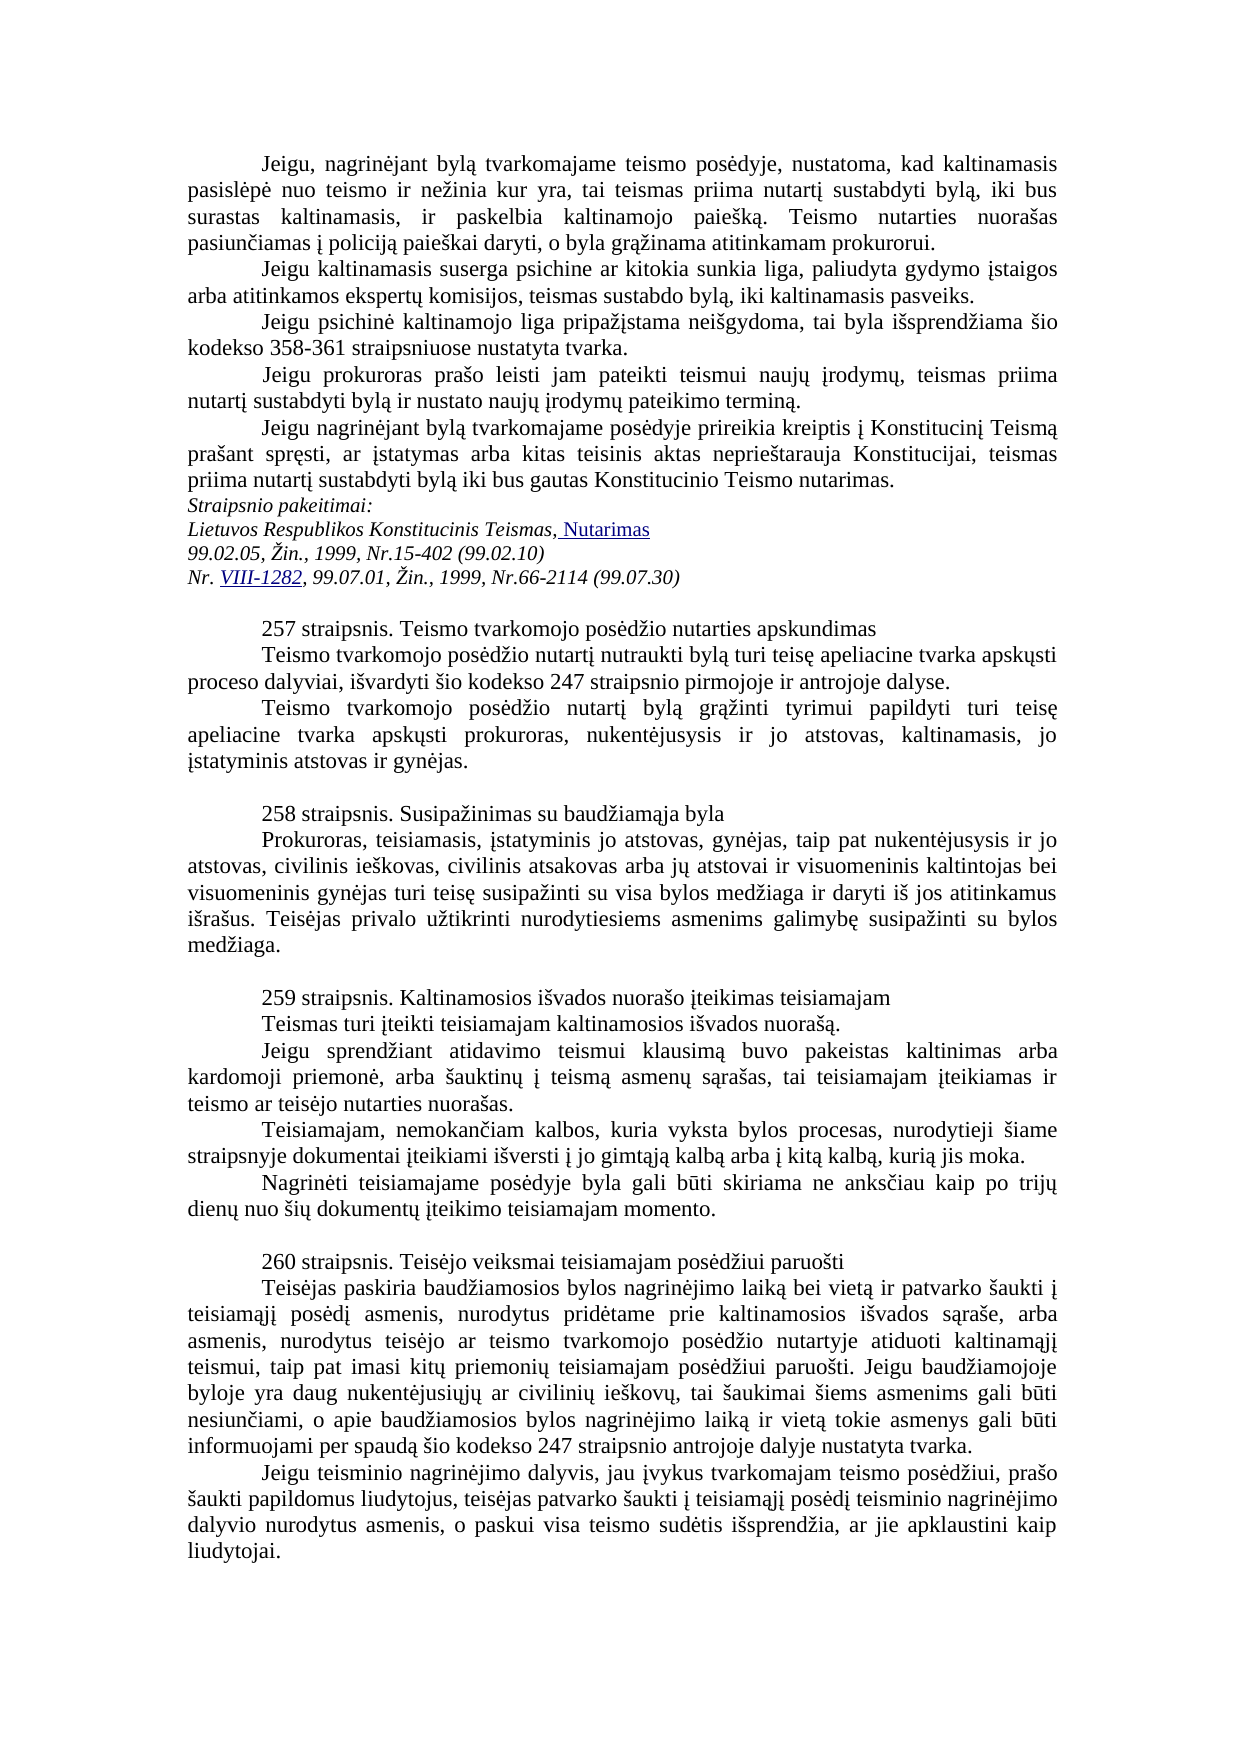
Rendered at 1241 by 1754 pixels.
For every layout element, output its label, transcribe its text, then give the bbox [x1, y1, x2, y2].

text Straipsnio pakeitimai: [187, 493, 1059, 517]
text Jeigu psichinė kaltinamojo liga pripažįstama neišgydoma, tai byla išsprendžiama šio kodekso 358-361 straipsniuose nustatyta tvarka. [187, 308, 1059, 361]
text Teismo tvarkomojo posėdžio nutartį bylą grąžinti tyrimui papildyti turi teisę apeliacine tvarka apskųsti prokuroras, nukentėjusysis ir jo atstovas, kaltinamasis, jo įstatyminis atstovas ir gynėjas. [187, 694, 1059, 773]
text Teismo tvarkomojo posėdžio nutartį nutraukti bylą turi teisę apeliacine tvarka apskųsti proceso dalyviai, išvardyti šio kodekso 247 straipsnio pirmojoje ir antrojoje dalyse. [187, 642, 1059, 694]
text 260 straipsnis. Teisėjo veiksmai teisiamajam posėdžiui paruošti [187, 1248, 1059, 1274]
text Jeigu kaltinamasis suserga psichine ar kitokia sunkia liga, paliudyta gydymo įstaigos arba atitinkamos ekspertų komisijos, teismas sustabdo bylą, iki kaltinamasis pasveiks. [187, 255, 1059, 308]
text Teisėjas paskiria baudžiamosios bylos nagrinėjimo laiką bei vietą ir patvarko šaukti į teisiamąjį posėdį asmenis, nurodytus pridėtame prie kaltinamosios išvados sąraše, arba asmenis, nurodytus teisėjo ar teismo tvarkomojo posėdžio nutartyje atiduoti kaltinamąjį teismui, taip pat imasi kitų priemonių teisiamajam posėdžiui paruošti. Jeigu baudžiamojoje byloje yra daug nukentėjusiųjų ar civilinių ieškovų, tai šaukimai šiems asmenims gali būti nesiunčiami, o apie baudžiamosios bylos nagrinėjimo laiką ir vietą tokie asmenys gali būti informuojami per spaudą šio kodekso 247 straipsnio antrojoje dalyje nustatyta tvarka. [187, 1274, 1059, 1458]
text 257 straipsnis. Teismo tvarkomojo posėdžio nutarties apskundimas [187, 615, 1059, 642]
text 259 straipsnis. Kaltinamosios išvados nuorašo įteikimas teisiamajam [187, 984, 1059, 1011]
text 99.02.05, Žin., 1999, Nr.15-402 (99.02.10) [187, 541, 1059, 565]
text Jeigu teisminio nagrinėjimo dalyvis, jau įvykus tvarkomajam teismo posėdžiui, prašo šaukti papildomus liudytojus, teisėjas patvarko šaukti į teisiamąjį posėdį teisminio nagrinėjimo dalyvio nurodytus asmenis, o paskui visa teismo sudėtis išsprendžia, ar jie apklaustini kaip liudytojai. [187, 1458, 1059, 1564]
text Nr. VIII-1282, 99.07.01, Žin., 1999, Nr.66-2114 (99.07.30) [187, 565, 1059, 589]
text Teismas turi įteikti teisiamajam kaltinamosios išvados nuorašą. [187, 1011, 1059, 1037]
text Nagrinėti teisiamajame posėdyje byla gali būti skiriama ne anksčiau kaip po trijų dienų nuo šių dokumentų įteikimo teisiamajam momento. [187, 1169, 1059, 1221]
text Jeigu nagrinėjant bylą tvarkomajame posėdyje prireikia kreiptis į Konstitucinį Teismą prašant spręsti, ar įstatymas arba kitas teisinis aktas neprieštarauja Konstitucijai, teismas priima nutartį sustabdyti bylą iki bus gautas Konstitucinio Teismo nutarimas. [187, 413, 1059, 493]
text Lietuvos Respublikos Konstitucinis Teismas, Nutarimas [187, 517, 1059, 541]
text Jeigu, nagrinėjant bylą tvarkomajame teismo posėdyje, nustatoma, kad kaltinamasis pasislėpė nuo teismo ir nežinia kur yra, tai teismas priima nutartį sustabdyti bylą, iki bus surastas kaltinamasis, ir paskelbia kaltinamojo paiešką. Teismo nutarties nuorašas pasiunčiamas į policiją paieškai daryti, o byla grąžinama atitinkamam prokurorui. [187, 150, 1059, 255]
text 258 straipsnis. Susipažinimas su baudžiamąja byla [187, 800, 1059, 826]
text Jeigu sprendžiant atidavimo teismui klausimą buvo pakeistas kaltinimas arba kardomoji priemonė, arba šauktinų į teismą asmenų sąrašas, tai teisiamajam įteikiamas ir teismo ar teisėjo nutarties nuorašas. [187, 1037, 1059, 1116]
text Prokuroras, teisiamasis, įstatyminis jo atstovas, gynėjas, taip pat nukentėjusysis ir jo atstovas, civilinis ieškovas, civilinis atsakovas arba jų atstovai ir visuomeninis kaltintojas bei visuomeninis gynėjas turi teisę susipažinti su visa bylos medžiaga ir daryti iš jos atitinkamus išrašus. Teisėjas privalo užtikrinti nurodytiesiems asmenims galimybę susipažinti su bylos medžiaga. [187, 826, 1059, 958]
text Teisiamajam, nemokančiam kalbos, kuria vyksta bylos procesas, nurodytieji šiame straipsnyje dokumentai įteikiami išversti į jo gimtąją kalbą arba į kitą kalbą, kurią jis moka. [187, 1116, 1059, 1169]
text Jeigu prokuroras prašo leisti jam pateikti teismui naujų įrodymų, teismas priima nutartį sustabdyti bylą ir nustato naujų įrodymų pateikimo terminą. [187, 361, 1059, 413]
